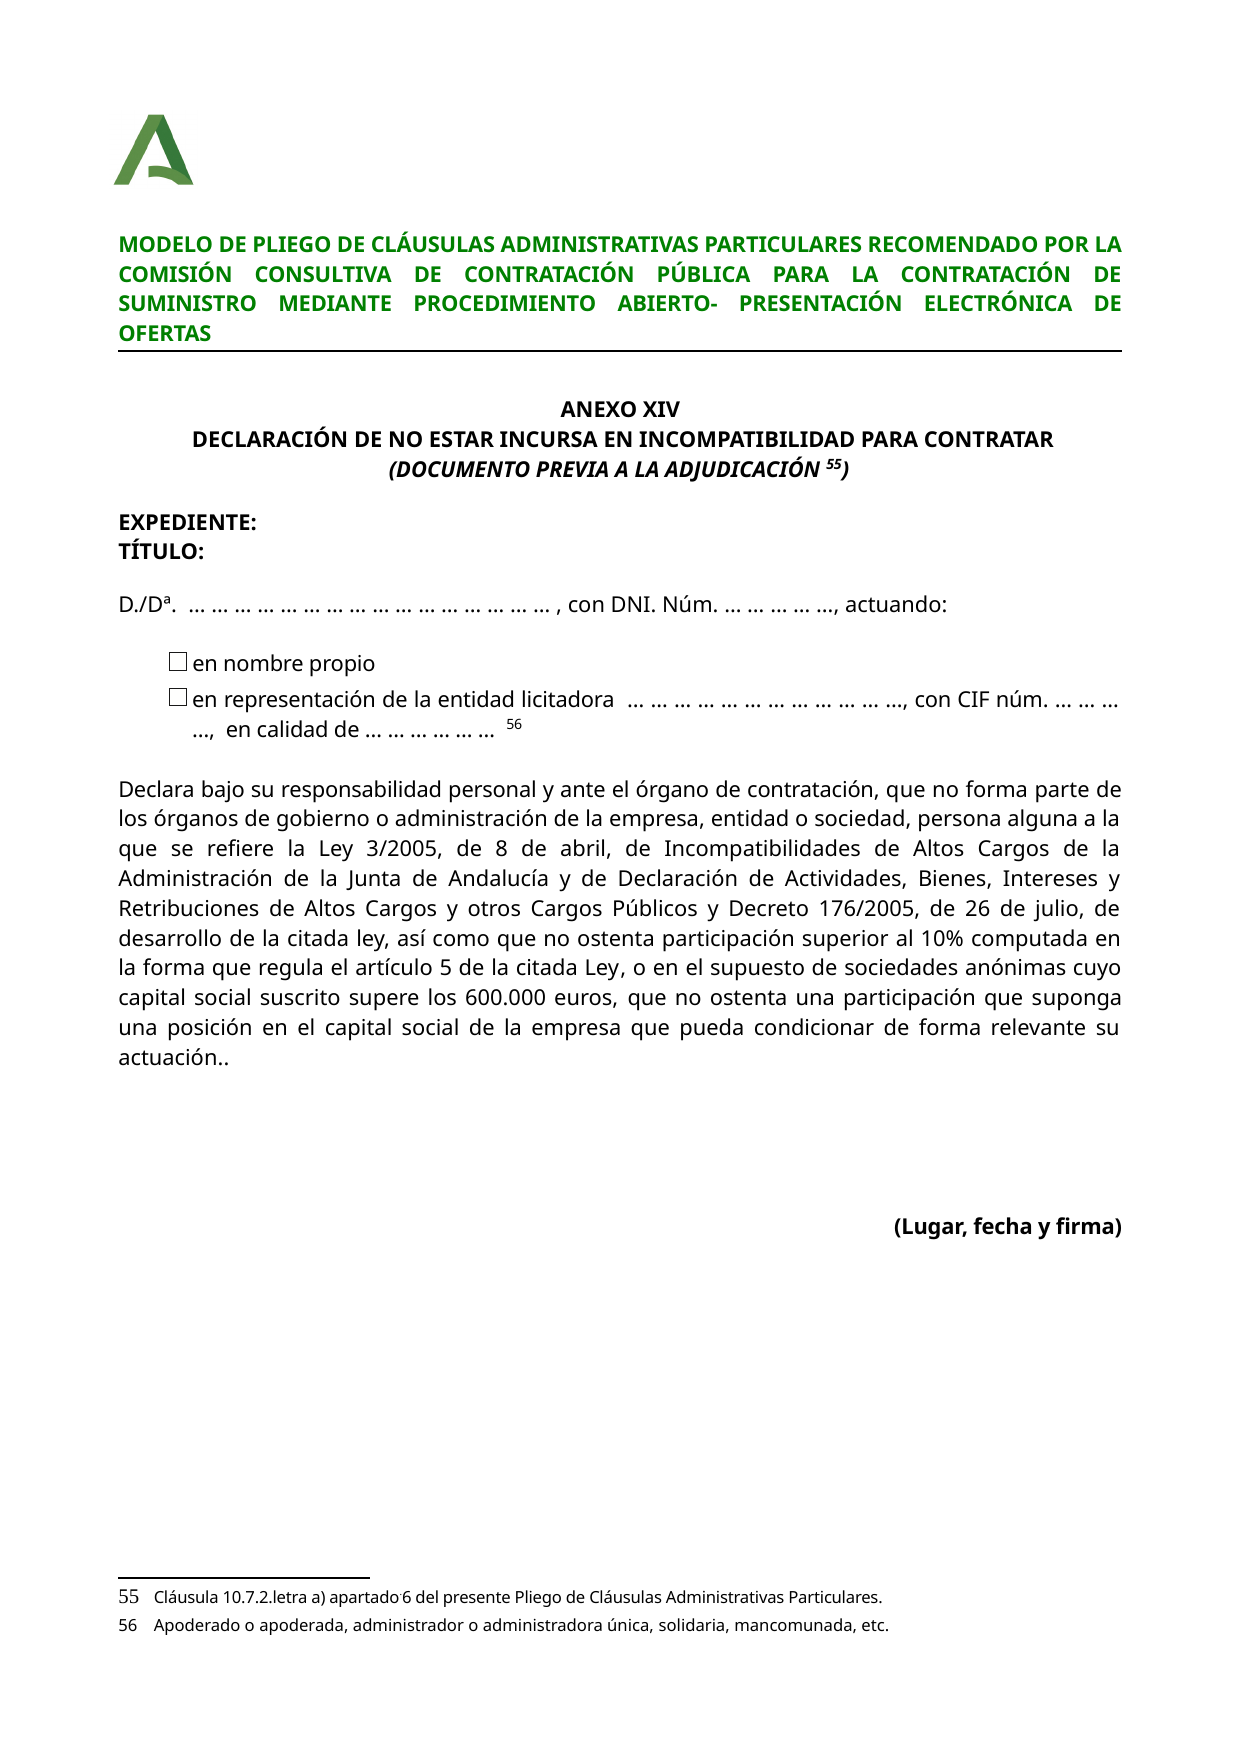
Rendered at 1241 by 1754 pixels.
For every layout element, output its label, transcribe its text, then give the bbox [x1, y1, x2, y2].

text ANEXO XIV [118, 394, 1122, 424]
text DECLARACIÓN DE NO ESTAR INCURSA EN INCOMPATIBILIDAD PARA CONTRATAR [118, 424, 1122, 454]
text EXPEDIENTE: [118, 507, 1122, 536]
text (DOCUMENTO PREVIA A LA ADJUDICACIÓN ) [118, 454, 1122, 484]
text (Lugar, fecha y firma) [118, 1211, 1122, 1241]
text Declara bajo su responsabilidad personal y ante el órgano de contratación, que no forma parte de los órganos de gobierno o administración de la empresa, entidad o sociedad, persona alguna a la que se refiere la Ley 3/2005, de 8 de abril, de Incompatibilidades de Altos Cargos de la Administración de la Junta de Andalucía y de Declaración de Actividades, Bienes, Intereses y Retribuciones de Altos Cargos y otros Cargos Públicos y Decreto 176/2005, de 26 de julio, de desarrollo de la citada ley, así como que no ostenta participación superior al 10% computada en la forma que regula el artículo 5 de la citada Ley, o en el supuesto de sociedades anónimas cuyo capital social suscrito supere los 600.000 euros, que no ostenta una participación que suponga una posición en el capital social de la empresa que pueda condicionar de forma relevante su actuación.. [118, 774, 1122, 1072]
text en representación de la entidad licitadora … … … … … … … … … … … …, con CIF núm. … … … …, en calidad de … … … … … … [192, 684, 1122, 744]
text Cláusula 10.7.2.letra a) apartado.6 del presente Pliego de Cláusulas Administrativas Particulares. [118, 1584, 1122, 1608]
text Apoderado o apoderada, administrador o administradora única, solidaria, mancomunada, etc. [118, 1614, 1122, 1637]
text MODELO DE PLIEGO DE CLÁUSULAS ADMINISTRATIVAS PARTICULARES RECOMENDADO POR LA COMISIÓN CONSULTIVA DE CONTRATACIÓN PÚBLICA PARA LA CONTRATACIÓN DE SUMINISTRO MEDIANTE PROCEDIMIENTO ABIERTO- PRESENTACIÓN ELECTRÓNICA DE OFERTAS [118, 229, 1122, 350]
text en nombre propio [192, 648, 1122, 678]
picture [109, 110, 198, 189]
text D./Dª. … … … … … … … … … … … … … … … … , con DNI. Núm. … … … … …, actuando: [118, 589, 1122, 619]
text TÍTULO: [118, 536, 1122, 566]
